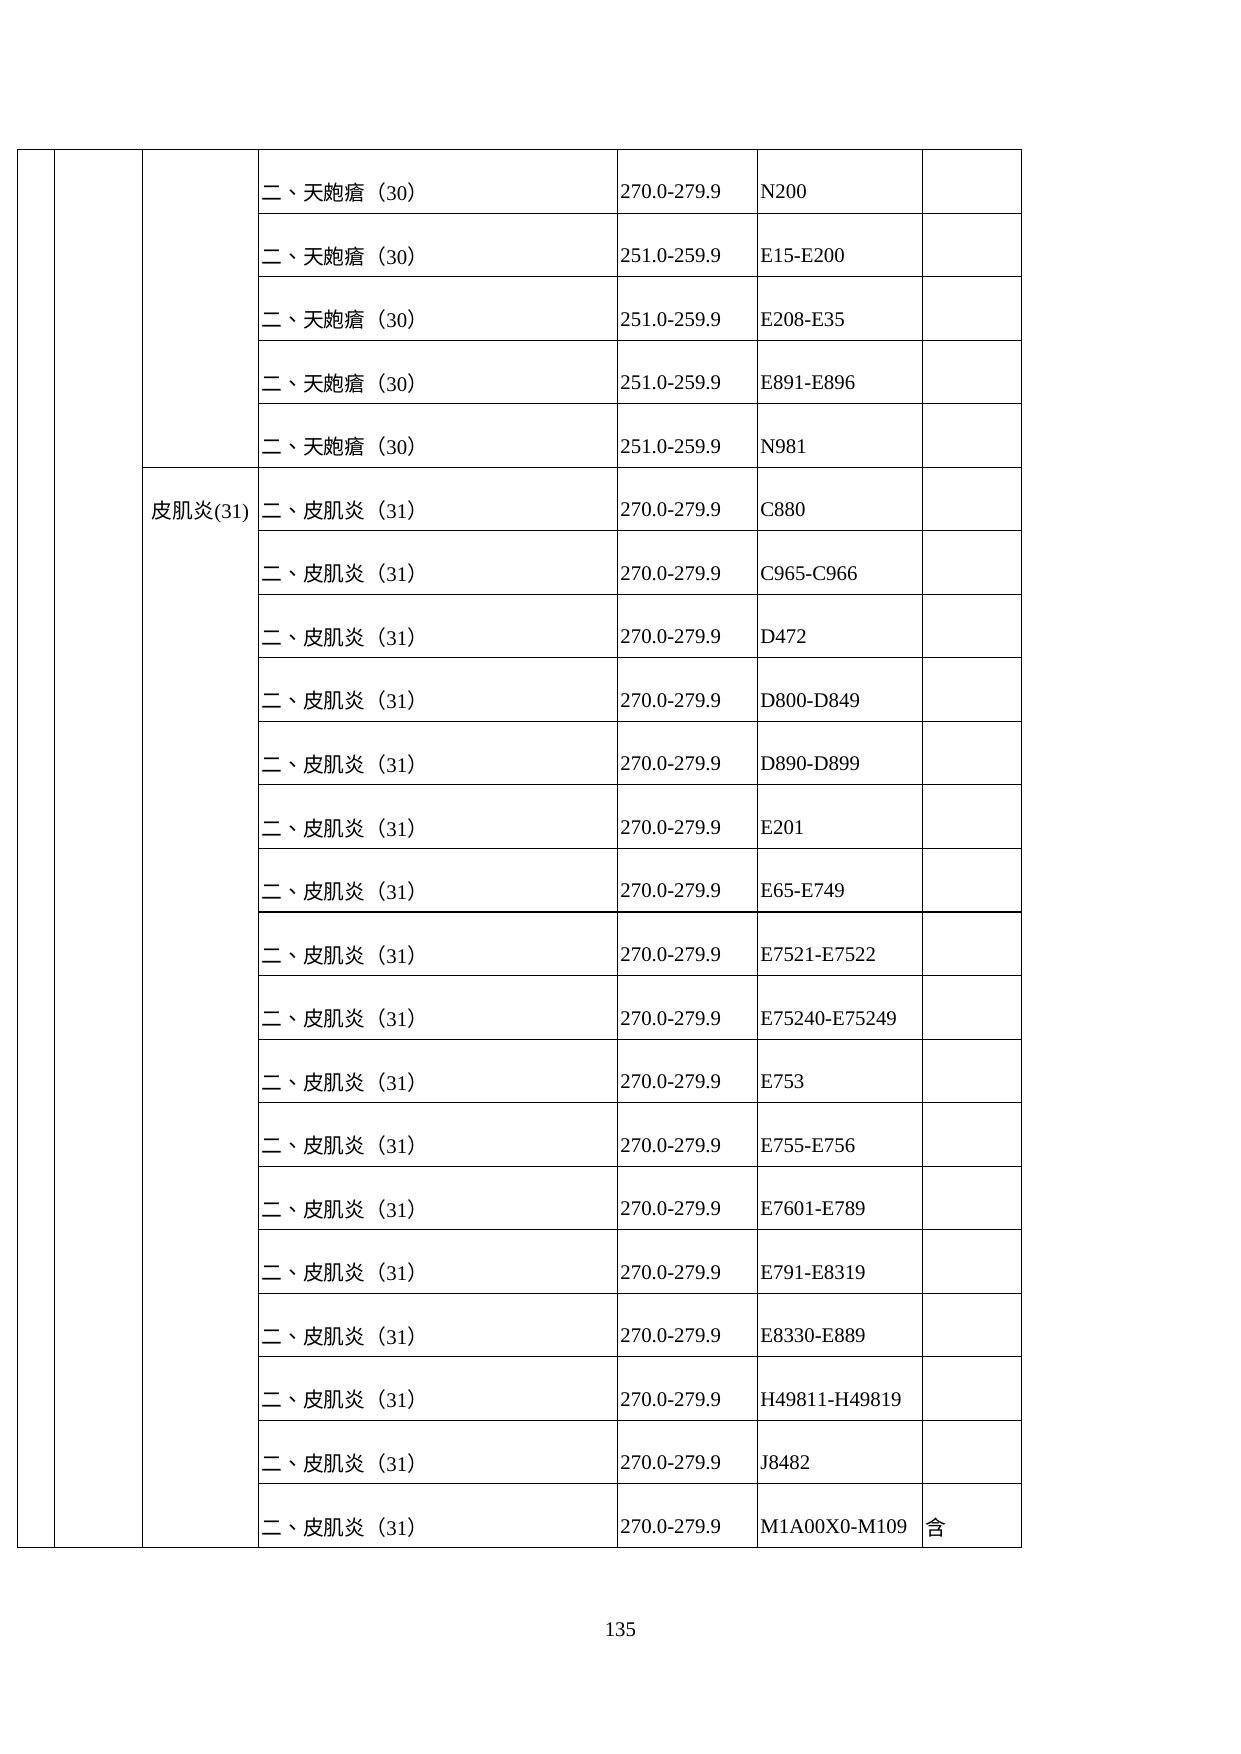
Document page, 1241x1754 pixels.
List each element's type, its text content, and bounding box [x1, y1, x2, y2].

table_cell 270.0-279.9 [618, 595, 757, 657]
table_cell N981 [758, 404, 922, 467]
table_cell E15-E200 [758, 214, 922, 276]
table_cell 251.0-259.9 [618, 404, 757, 467]
table_cell E791-E8319 [758, 1230, 922, 1293]
table_cell [923, 1167, 1021, 1229]
table_cell 二、皮肌炎（31） [259, 1484, 617, 1547]
table_cell H49811-H49819 [758, 1357, 922, 1420]
table_cell [923, 277, 1021, 339]
table_cell 二、天皰瘡（30） [259, 341, 617, 403]
table_cell 251.0-259.9 [618, 341, 757, 403]
table_cell 270.0-279.9 [618, 913, 757, 975]
table_cell [923, 150, 1021, 212]
table_cell E8330-E889 [758, 1294, 922, 1356]
table_cell [923, 658, 1021, 721]
table_cell E75240-E75249 [758, 976, 922, 1038]
table_cell [55, 150, 142, 1547]
table_cell E891-E896 [758, 341, 922, 403]
table_cell 270.0-279.9 [618, 1230, 757, 1293]
table_cell 270.0-279.9 [618, 658, 757, 721]
table_cell [923, 214, 1021, 276]
table_cell E65-E749 [758, 849, 922, 911]
table_cell [923, 531, 1021, 594]
table_cell E7521-E7522 [758, 913, 922, 975]
table_cell 二、天皰瘡（30） [259, 150, 617, 212]
table_cell 270.0-279.9 [618, 1167, 757, 1229]
table_cell N200 [758, 150, 922, 212]
table_cell 二、天皰瘡（30） [259, 404, 617, 467]
table_cell 270.0-279.9 [618, 1103, 757, 1166]
table_cell 二、皮肌炎（31） [259, 468, 617, 530]
table_cell 270.0-279.9 [618, 785, 757, 848]
table_cell 二、皮肌炎（31） [259, 722, 617, 784]
table_cell [923, 468, 1021, 530]
table_cell 二、皮肌炎（31） [259, 1167, 617, 1229]
table_cell E7601-E789 [758, 1167, 922, 1229]
table_cell 二、天皰瘡（30） [259, 214, 617, 276]
table_cell 270.0-279.9 [618, 722, 757, 784]
table_cell 含 [923, 1484, 1021, 1547]
table_cell 二、皮肌炎（31） [259, 1421, 617, 1483]
table_cell [923, 849, 1021, 911]
table_cell 二、皮肌炎（31） [259, 1230, 617, 1293]
table_cell C880 [758, 468, 922, 530]
table_cell 二、皮肌炎（31） [259, 913, 617, 975]
table_cell 251.0-259.9 [618, 214, 757, 276]
table_cell [143, 150, 258, 467]
table_cell D890-D899 [758, 722, 922, 784]
table_cell [923, 1230, 1021, 1293]
table_cell 270.0-279.9 [618, 849, 757, 911]
table_cell 270.0-279.9 [618, 1484, 757, 1547]
table_cell [923, 722, 1021, 784]
table_cell D800-D849 [758, 658, 922, 721]
table_cell [923, 595, 1021, 657]
table_cell J8482 [758, 1421, 922, 1483]
table_cell 270.0-279.9 [618, 1357, 757, 1420]
table_cell 皮肌炎(31) [143, 468, 258, 1547]
table_cell 270.0-279.9 [618, 531, 757, 594]
table_cell [923, 404, 1021, 467]
table_cell C965-C966 [758, 531, 922, 594]
table_cell [923, 785, 1021, 848]
table_cell [923, 1294, 1021, 1356]
table_cell 二、皮肌炎（31） [259, 1040, 617, 1102]
table_cell 270.0-279.9 [618, 976, 757, 1038]
table_cell 270.0-279.9 [618, 1294, 757, 1356]
table_cell 270.0-279.9 [618, 1040, 757, 1102]
table_cell 二、皮肌炎（31） [259, 849, 617, 911]
table_cell [923, 1421, 1021, 1483]
table_cell 270.0-279.9 [618, 150, 757, 212]
table_cell [923, 976, 1021, 1038]
table_cell E753 [758, 1040, 922, 1102]
table_cell [18, 150, 54, 1547]
table_cell [923, 913, 1021, 975]
table_cell 二、皮肌炎（31） [259, 976, 617, 1038]
table_cell 二、皮肌炎（31） [259, 1294, 617, 1356]
table_cell 二、天皰瘡（30） [259, 277, 617, 339]
table_cell 二、皮肌炎（31） [259, 785, 617, 848]
table_cell 270.0-279.9 [618, 468, 757, 530]
table_cell [923, 1103, 1021, 1166]
table_cell D472 [758, 595, 922, 657]
table_cell M1A00X0-M109 [758, 1484, 922, 1547]
table_cell 二、皮肌炎（31） [259, 531, 617, 594]
table_cell [923, 1357, 1021, 1420]
table_cell E208-E35 [758, 277, 922, 339]
table_cell [923, 1040, 1021, 1102]
table_cell 270.0-279.9 [618, 1421, 757, 1483]
table_cell E755-E756 [758, 1103, 922, 1166]
table_cell 二、皮肌炎（31） [259, 658, 617, 721]
table_cell 二、皮肌炎（31） [259, 1103, 617, 1166]
table_cell [923, 341, 1021, 403]
table_cell 二、皮肌炎（31） [259, 1357, 617, 1420]
table_cell 251.0-259.9 [618, 277, 757, 339]
table_cell 二、皮肌炎（31） [259, 595, 617, 657]
table_cell E201 [758, 785, 922, 848]
